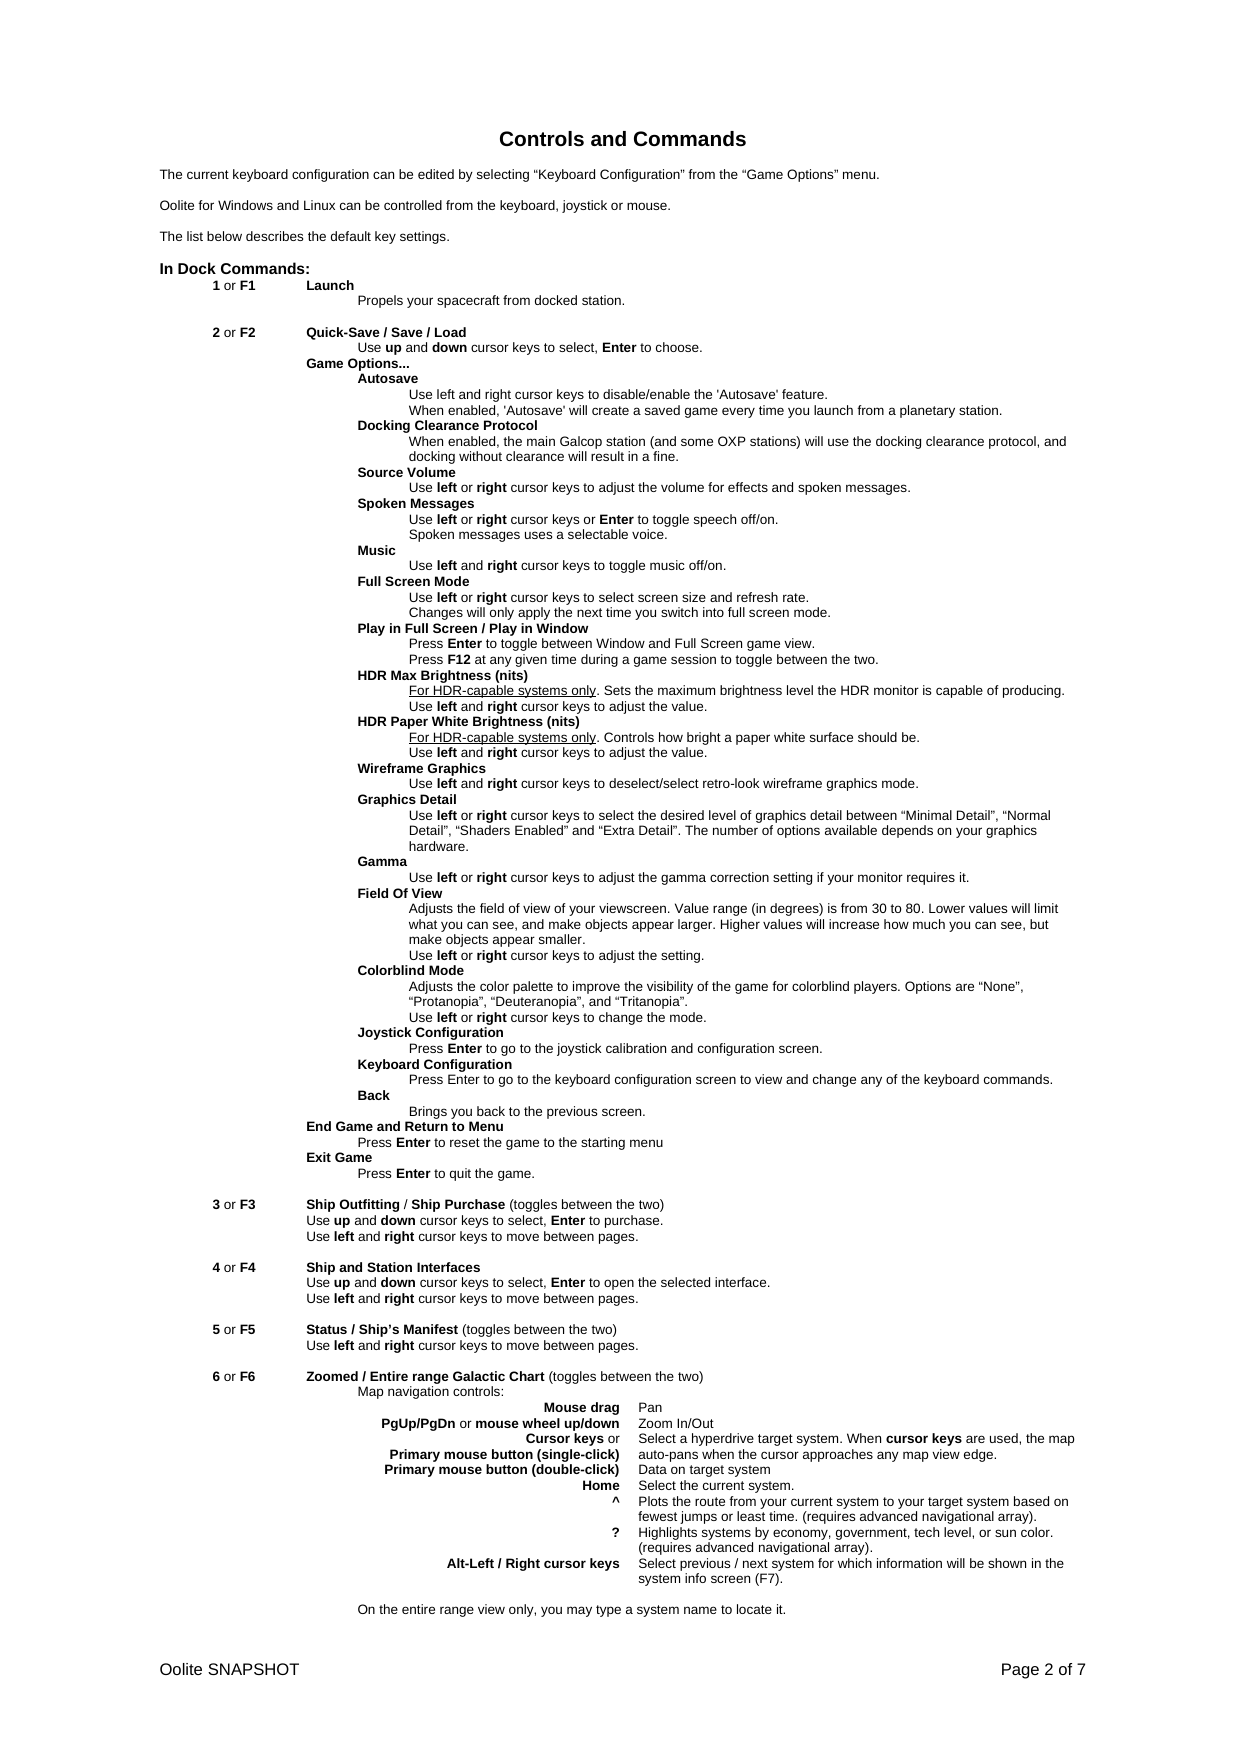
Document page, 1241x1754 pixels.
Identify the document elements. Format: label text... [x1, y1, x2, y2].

table_cell [191, 1524, 255, 1555]
table_cell Use left and right cursor keys to disable/enable the 'Autosave' feature. When enabled, 'Autosave' will create a saved game every time you launch from a planetary station. [409, 387, 1086, 418]
table_cell [159, 434, 191, 464]
table_cell [255, 1478, 306, 1493]
table_cell For HDR-capable systems only. Sets the maximum brightness level the HDR monitor is capable of producing. Use left and right cursor keys to adjust the value. [409, 683, 1086, 714]
table_cell ^ [357, 1493, 619, 1524]
table_cell [191, 480, 255, 496]
table_cell [306, 293, 357, 309]
table_cell [306, 1041, 357, 1056]
table_cell [306, 963, 357, 979]
table_cell [357, 387, 409, 418]
table_cell Zoomed / Entire range Galactic Chart (toggles between the two) [306, 1369, 1086, 1384]
table_cell [159, 683, 191, 714]
table_cell [159, 1166, 191, 1181]
table_cell [306, 1306, 357, 1322]
table_cell [191, 1244, 255, 1259]
table_cell Adjusts the field of view of your viewscreen. Value range (in degrees) is from 30 to 80. Lower values will limit what you can see, and make objects appear larger. Higher values will increase how much you can see, but make objects appear smaller. Use left or right cursor keys to adjust the setting. [409, 901, 1086, 963]
table_cell [191, 511, 255, 542]
table_cell [306, 1462, 357, 1478]
table_cell [159, 1041, 191, 1056]
table_cell [191, 1275, 255, 1306]
table_cell [357, 1072, 409, 1088]
table_cell [255, 1072, 306, 1088]
table_cell [191, 730, 255, 761]
table_cell [159, 636, 191, 652]
table_cell [357, 589, 409, 620]
table_cell [191, 1041, 255, 1056]
table_cell [191, 1555, 255, 1586]
table_cell [306, 854, 357, 870]
table_cell [159, 293, 191, 309]
table_cell [255, 1088, 306, 1103]
table_cell [159, 511, 191, 542]
table_cell [357, 1103, 409, 1119]
table_cell [306, 387, 357, 418]
table_cell [159, 870, 191, 885]
table_cell [306, 761, 357, 776]
table_cell [159, 1056, 191, 1072]
table_cell [191, 1384, 255, 1400]
table_cell Use left or right cursor keys to adjust the volume for effects and spoken messages. [409, 480, 1086, 496]
table_cell [255, 1337, 306, 1353]
table_cell Use left and right cursor keys to move between pages. [306, 1337, 1086, 1353]
table_cell [409, 1181, 1086, 1197]
table_cell [306, 558, 357, 574]
text Controls and Commands [159, 127, 1086, 151]
table_cell [255, 1462, 306, 1478]
table_cell [357, 636, 409, 652]
table_cell [255, 387, 306, 418]
table_cell [191, 1072, 255, 1088]
table_cell 5 or F5 [191, 1322, 255, 1337]
table_cell Propels your spacecraft from docked station. [357, 293, 1086, 309]
table_cell PgUp/PgDn or mouse wheel up/down [357, 1415, 619, 1431]
table_cell [159, 1259, 191, 1275]
table_cell [255, 776, 306, 792]
table_cell [159, 1602, 191, 1618]
table_cell [191, 963, 255, 979]
table_cell Game Options... [306, 356, 1086, 371]
table_cell [255, 589, 306, 620]
table_cell [191, 293, 255, 309]
table_cell [306, 1025, 357, 1041]
table_cell [191, 854, 255, 870]
table_cell [306, 1431, 357, 1462]
table_cell [306, 1478, 357, 1493]
table_cell Quick-Save / Save / Load [306, 324, 1086, 340]
table_cell [306, 652, 357, 667]
table_cell [255, 1384, 306, 1400]
table_cell Music [357, 543, 1086, 558]
table_cell [159, 1415, 191, 1431]
table_cell Press Enter to reset the game to the starting menu [357, 1135, 1086, 1150]
table_cell [159, 776, 191, 792]
table_cell [191, 589, 255, 620]
table_cell [255, 1025, 306, 1041]
table_cell [255, 293, 306, 309]
table_cell [159, 808, 191, 854]
table_cell [191, 340, 255, 356]
table_cell [191, 1415, 255, 1431]
table_cell [159, 324, 191, 340]
table_cell Gamma [357, 854, 1086, 870]
table_cell [255, 480, 306, 496]
table_cell [255, 1275, 306, 1306]
table_cell [306, 870, 357, 885]
table_cell [255, 434, 306, 464]
table_cell Use left and right cursor keys to deselect/select retro-look wireframe graphics mode. [409, 776, 1086, 792]
table_cell [255, 1306, 306, 1322]
table_cell 4 or F4 [191, 1259, 255, 1275]
table_cell [159, 1493, 191, 1524]
table_cell [191, 1150, 255, 1166]
table_cell [255, 1197, 306, 1213]
table_cell [255, 1555, 306, 1586]
table_cell [191, 574, 255, 589]
table_cell Field Of View [357, 885, 1086, 901]
table_cell Cursor keys or Primary mouse button (single-click) [357, 1431, 619, 1462]
table_cell [191, 309, 255, 324]
table_cell [159, 1524, 191, 1555]
table_cell [159, 1353, 191, 1368]
table_cell [306, 808, 357, 854]
table_cell [255, 371, 306, 387]
table_cell [357, 979, 409, 1025]
table_cell [159, 730, 191, 761]
table_cell [159, 1555, 191, 1586]
table_cell [306, 901, 357, 963]
table_cell [159, 620, 191, 636]
table_cell [620, 1478, 638, 1493]
table_cell [159, 792, 191, 807]
table_cell [159, 340, 191, 356]
table_cell [159, 761, 191, 776]
table_cell [191, 418, 255, 433]
table_cell [306, 1103, 357, 1119]
table_cell [306, 714, 357, 729]
table_cell [306, 776, 357, 792]
table_cell [191, 465, 255, 480]
table_cell [255, 324, 306, 340]
table_cell [306, 620, 357, 636]
table_cell [255, 511, 306, 542]
table_cell [306, 480, 357, 496]
table_cell [191, 1056, 255, 1072]
table_cell [255, 309, 306, 324]
table_cell [191, 1213, 255, 1244]
table_cell [191, 776, 255, 792]
table_cell [191, 1586, 255, 1602]
table_cell [255, 543, 306, 558]
table_cell [191, 1119, 255, 1134]
table_cell [191, 543, 255, 558]
table_cell [159, 1025, 191, 1041]
table_cell [306, 340, 357, 356]
table_cell [357, 434, 409, 464]
table_header 1 or F1 [191, 278, 255, 293]
table_cell [159, 371, 191, 387]
table_cell [159, 1384, 191, 1400]
table_cell [357, 1353, 409, 1368]
table_cell [306, 418, 357, 433]
table_cell Press Enter to toggle between Window and Full Screen game view. [409, 636, 1086, 652]
table_cell 6 or F6 [191, 1369, 255, 1384]
table_cell Joystick Configuration [357, 1025, 1086, 1041]
table_cell Exit Game [306, 1150, 1086, 1166]
table_cell [255, 496, 306, 511]
table_cell [191, 1135, 255, 1150]
table_cell [159, 309, 191, 324]
table_cell [306, 979, 357, 1025]
table_cell [191, 387, 255, 418]
table_cell [255, 1322, 306, 1337]
table_cell [255, 730, 306, 761]
table_cell [191, 979, 255, 1025]
table_header [159, 278, 191, 293]
table_cell Primary mouse button (double-click) [357, 1462, 619, 1478]
table_cell [191, 1166, 255, 1181]
table_cell [306, 1555, 357, 1586]
table_cell Select a hyperdrive target system. When cursor keys are used, the map auto-pans when the cursor approaches any map view edge. [638, 1431, 1086, 1462]
table_cell Ship Outfitting / Ship Purchase (toggles between the two) [306, 1197, 1086, 1213]
table_cell [191, 1025, 255, 1041]
table_cell [191, 496, 255, 511]
table_cell [159, 901, 191, 963]
table_cell [306, 1524, 357, 1555]
table_cell [409, 1306, 1086, 1322]
table_cell [255, 870, 306, 885]
table_cell [620, 1462, 638, 1478]
table_cell [191, 1400, 255, 1415]
table_cell [159, 1400, 191, 1415]
table_cell [255, 1400, 306, 1415]
table_cell Select the current system. [638, 1478, 1086, 1493]
table_cell [306, 574, 357, 589]
table_cell [306, 1244, 357, 1259]
table_cell [191, 1431, 255, 1462]
table_cell [159, 558, 191, 574]
table_cell [159, 714, 191, 729]
table_cell Use left or right cursor keys to adjust the gamma correction setting if your monitor requires it. [409, 870, 1086, 885]
table_cell [191, 1478, 255, 1493]
table_cell [191, 901, 255, 963]
table_cell [306, 1415, 357, 1431]
table_cell [255, 1056, 306, 1072]
table_cell [159, 885, 191, 901]
table_cell Pan [638, 1400, 1086, 1415]
table_cell [159, 1197, 191, 1213]
text The list below describes the default key settings. [159, 228, 1086, 244]
table_cell [255, 1602, 306, 1618]
text The current keyboard configuration can be edited by selecting “Keyboard Configuration” from the “Game Options” menu. [159, 166, 1086, 182]
table_cell 3 or F3 [191, 1197, 255, 1213]
table_cell [255, 1369, 306, 1384]
table_cell Autosave [357, 371, 1086, 387]
table_cell [255, 808, 306, 854]
table_cell [159, 418, 191, 433]
table_cell Use left or right cursor keys to select the desired level of graphics detail between “Minimal Detail”, “Normal Detail”, “Shaders Enabled” and “Extra Detail”. The number of options available depends on your graphics hardware. [409, 808, 1086, 854]
table_header Launch [306, 278, 1086, 293]
table_cell [159, 1462, 191, 1478]
table_cell [159, 1103, 191, 1119]
table_header [255, 278, 306, 293]
table_cell HDR Max Brightness (nits) [357, 667, 1086, 683]
table_cell [191, 652, 255, 667]
table_cell [306, 636, 357, 652]
table_cell [255, 963, 306, 979]
table_cell [255, 854, 306, 870]
table_cell [255, 792, 306, 807]
table_cell Play in Full Screen / Play in Window [357, 620, 1086, 636]
table_cell [255, 1103, 306, 1119]
table_cell [255, 574, 306, 589]
table_cell [255, 1181, 306, 1197]
table_cell Use up and down cursor keys to select, Enter to open the selected interface. Use left and right cursor keys to move between pages. [306, 1275, 1086, 1306]
table_cell [357, 730, 409, 761]
text In Dock Commands: [159, 259, 1086, 277]
table_cell [255, 340, 306, 356]
table_cell [620, 1524, 638, 1555]
table_cell [357, 1041, 409, 1056]
table_cell [191, 620, 255, 636]
table_cell Wireframe Graphics [357, 761, 1086, 776]
table_cell Full Screen Mode [357, 574, 1086, 589]
table_cell [159, 465, 191, 480]
table_cell [306, 1493, 357, 1524]
table_cell Source Volume [357, 465, 1086, 480]
table_cell Data on target system [638, 1462, 1086, 1478]
table_cell [306, 1586, 357, 1602]
table_cell [255, 356, 306, 371]
table_cell [159, 979, 191, 1025]
table_cell [191, 714, 255, 729]
table_cell [191, 1103, 255, 1119]
table_cell [159, 1150, 191, 1166]
table_cell [306, 1400, 357, 1415]
table_cell HDR Paper White Brightness (nits) [357, 714, 1086, 729]
table_cell [255, 1213, 306, 1244]
table_cell [306, 730, 357, 761]
table_cell [191, 1088, 255, 1103]
table_cell Mouse drag [357, 1400, 619, 1415]
table_cell Use left and right cursor keys to toggle music off/on. [409, 558, 1086, 574]
table_cell [306, 1181, 357, 1197]
table_cell Press Enter to go to the joystick calibration and configuration screen. [409, 1041, 1086, 1056]
table_cell [306, 434, 357, 464]
table_cell [255, 1150, 306, 1166]
table_cell [255, 1586, 306, 1602]
table_cell [306, 511, 357, 542]
table_cell [191, 1306, 255, 1322]
table_cell [620, 1555, 638, 1586]
table_cell [159, 1135, 191, 1150]
table_cell Graphics Detail [357, 792, 1086, 807]
table_cell [191, 1493, 255, 1524]
table_cell [306, 885, 357, 901]
table_cell [191, 558, 255, 574]
table_cell [306, 792, 357, 807]
table_cell [255, 683, 306, 714]
table_cell [255, 901, 306, 963]
table_cell [409, 1244, 1086, 1259]
table_cell [255, 1166, 306, 1181]
table_cell [255, 1244, 306, 1259]
table_cell [191, 761, 255, 776]
table_cell [357, 652, 409, 667]
table_cell [306, 309, 1086, 324]
table_cell Colorblind Mode [357, 963, 1086, 979]
table_cell [306, 1088, 357, 1103]
table_cell [191, 1181, 255, 1197]
table_cell [255, 885, 306, 901]
table_cell ? [357, 1524, 619, 1555]
table_cell Map navigation controls: [357, 1384, 1086, 1400]
table_cell [255, 620, 306, 636]
table_cell [255, 465, 306, 480]
table_cell Plots the route from your current system to your target system based on fewest jumps or least time. (requires advanced navigational array). [638, 1493, 1086, 1524]
table_cell [357, 683, 409, 714]
table_cell [159, 1478, 191, 1493]
table_cell [191, 434, 255, 464]
table_cell [255, 1119, 306, 1134]
table_cell [306, 667, 357, 683]
table_cell [255, 1415, 306, 1431]
table_cell [191, 371, 255, 387]
table_cell Press Enter to go to the keyboard configuration screen to view and change any of the keyboard commands. [409, 1072, 1086, 1088]
table_cell [357, 870, 409, 885]
table_cell Select previous / next system for which information will be shown in the system info screen (F7). [638, 1555, 1086, 1586]
table_cell 2 or F2 [191, 324, 255, 340]
table_cell Spoken Messages [357, 496, 1086, 511]
table_cell [357, 480, 409, 496]
table_cell [357, 776, 409, 792]
table_cell [620, 1431, 638, 1462]
table_cell [159, 1072, 191, 1088]
table_cell [159, 356, 191, 371]
table_cell [191, 808, 255, 854]
table_cell [191, 870, 255, 885]
table_cell [159, 1244, 191, 1259]
table_cell [306, 1072, 357, 1088]
table_cell Zoom In/Out [638, 1415, 1086, 1431]
table_cell [620, 1493, 638, 1524]
table_cell [159, 1369, 191, 1384]
table_cell [306, 1135, 357, 1150]
table_cell [306, 496, 357, 511]
table_cell [409, 1353, 1086, 1368]
table_cell [255, 667, 306, 683]
table_cell [159, 1275, 191, 1306]
table_cell [255, 652, 306, 667]
table_cell [255, 714, 306, 729]
table_cell [159, 1119, 191, 1134]
table_cell [255, 418, 306, 433]
table_cell Home [357, 1478, 619, 1493]
table_cell [357, 1306, 409, 1322]
table_cell [191, 356, 255, 371]
table_cell [159, 496, 191, 511]
table_cell [306, 1353, 357, 1368]
table_cell [255, 1431, 306, 1462]
table_cell Brings you back to the previous screen. [409, 1103, 1086, 1119]
table_cell [159, 1586, 191, 1602]
table_cell When enabled, the main Galcop station (and some OXP stations) will use the docking clearance protocol, and docking without clearance will result in a fine. [409, 434, 1086, 464]
table_cell [159, 480, 191, 496]
table_cell [159, 854, 191, 870]
table_cell Ship and Station Interfaces [306, 1259, 1086, 1275]
table_cell [255, 1135, 306, 1150]
table_cell [306, 589, 357, 620]
table_cell Docking Clearance Protocol [357, 418, 1086, 433]
table_cell [255, 1524, 306, 1555]
table_cell [357, 1181, 409, 1197]
table_cell [159, 1213, 191, 1244]
table_cell [255, 979, 306, 1025]
table_cell [306, 1056, 357, 1072]
table_cell Adjusts the color palette to improve the visibility of the game for colorblind players. Options are “None”, “Protanopia”, “Deuteranopia”, and “Tritanopia”. Use left or right cursor keys to change the mode. [409, 979, 1086, 1025]
table_cell [255, 761, 306, 776]
table_cell [306, 1384, 357, 1400]
table_cell [159, 1322, 191, 1337]
table_cell [306, 1602, 357, 1618]
table_cell [255, 1041, 306, 1056]
table_cell [191, 1353, 255, 1368]
table_cell [255, 558, 306, 574]
table_cell [159, 1431, 191, 1462]
table_cell [159, 387, 191, 418]
table_cell Press Enter to quit the game. [357, 1166, 1086, 1181]
table_cell End Game and Return to Menu [306, 1119, 1086, 1134]
table_cell On the entire range view only, you may type a system name to locate it. [357, 1602, 1086, 1618]
table_cell [159, 652, 191, 667]
table_cell [357, 1586, 409, 1602]
table_cell Back [357, 1088, 1086, 1103]
table_cell [306, 1166, 357, 1181]
table_cell Use up and down cursor keys to select, Enter to choose. [357, 340, 1086, 356]
table_cell Use left or right cursor keys to select screen size and refresh rate. Changes will only apply the next time you switch into full screen mode. [409, 589, 1086, 620]
table_cell [357, 511, 409, 542]
table_cell Press F12 at any given time during a game session to toggle between the two. [409, 652, 1086, 667]
table_cell [357, 558, 409, 574]
table_cell [357, 1244, 409, 1259]
table_cell For HDR-capable systems only. Controls how bright a paper white surface should be. Use left and right cursor keys to adjust the value. [409, 730, 1086, 761]
table_cell [620, 1400, 638, 1415]
table_cell [191, 636, 255, 652]
table_cell [159, 963, 191, 979]
table_cell [191, 667, 255, 683]
table_cell [255, 636, 306, 652]
table_cell [620, 1415, 638, 1431]
table_cell [159, 574, 191, 589]
table_cell [306, 543, 357, 558]
table_cell [357, 808, 409, 854]
table_cell [191, 885, 255, 901]
table_cell Use up and down cursor keys to select, Enter to purchase. Use left and right cursor keys to move between pages. [306, 1213, 1086, 1244]
table_cell [159, 667, 191, 683]
table_cell [255, 1259, 306, 1275]
table_cell [191, 792, 255, 807]
text Oolite for Windows and Linux can be controlled from the keyboard, joystick or mouse. [159, 197, 1086, 213]
table_cell Keyboard Configuration [357, 1056, 1086, 1072]
table_cell [255, 1353, 306, 1368]
table_cell [306, 371, 357, 387]
table_cell [159, 543, 191, 558]
table_cell [159, 1306, 191, 1322]
table_cell [357, 901, 409, 963]
table_cell [159, 589, 191, 620]
table_cell [306, 465, 357, 480]
table_cell [191, 1462, 255, 1478]
table_cell [255, 1493, 306, 1524]
table_cell [191, 1337, 255, 1353]
table_cell Highlights systems by economy, government, tech level, or sun color. (requires advanced navigational array). [638, 1524, 1086, 1555]
table_cell Alt-Left / Right cursor keys [357, 1555, 619, 1586]
table_cell [409, 1586, 1086, 1602]
table_cell [159, 1088, 191, 1103]
table_cell [191, 1602, 255, 1618]
table_cell Status / Ship’s Manifest (toggles between the two) [306, 1322, 1086, 1337]
table_cell [306, 683, 357, 714]
table_cell [159, 1181, 191, 1197]
table_cell Use left or right cursor keys or Enter to toggle speech off/on. Spoken messages uses a selectable voice. [409, 511, 1086, 542]
table_cell [191, 683, 255, 714]
table_cell [159, 1337, 191, 1353]
